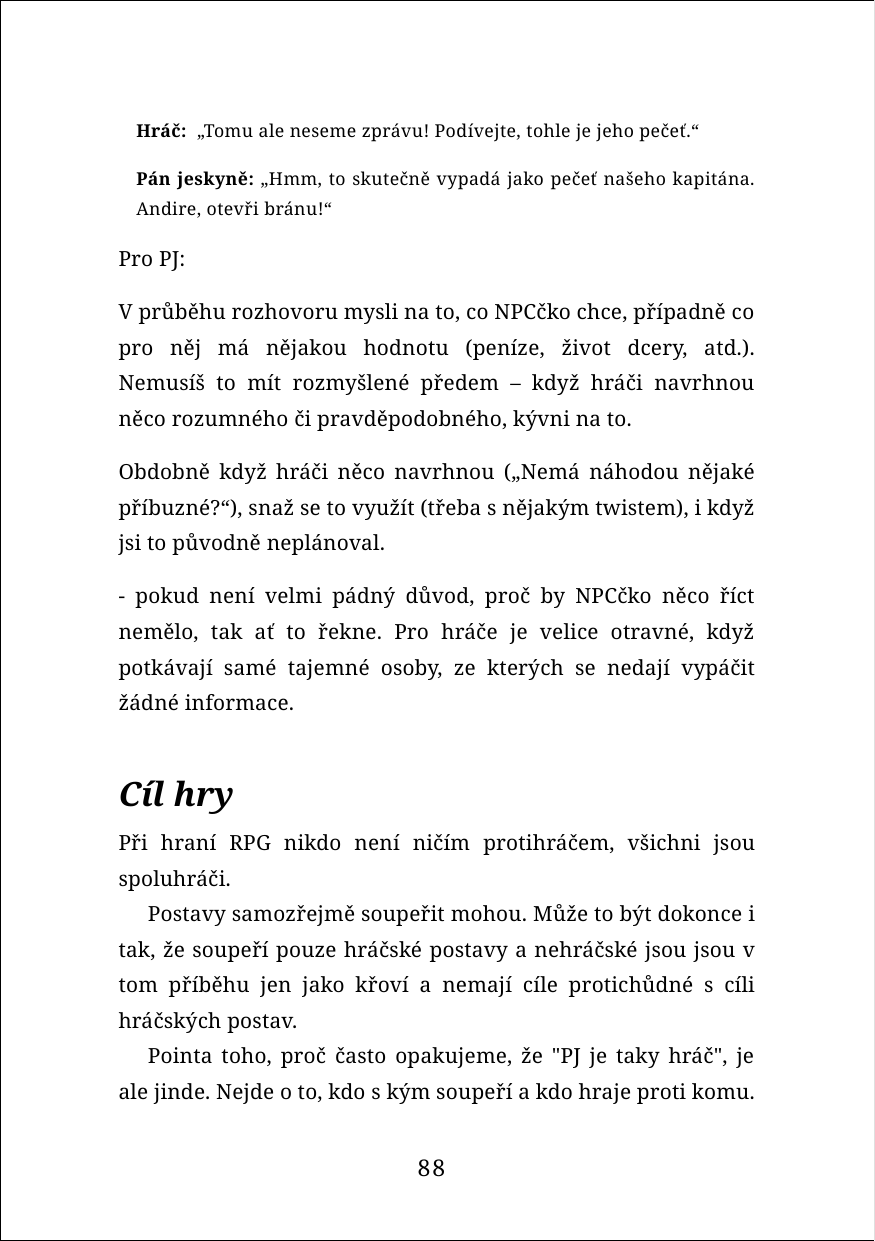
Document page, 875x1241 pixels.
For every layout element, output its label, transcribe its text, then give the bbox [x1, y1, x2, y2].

text Pán jeskyně: „Hmm, to skutečně vypadá jako pečeť našeho kapitána. Andire, otevři bránu!“ [136, 166, 756, 221]
subtitle Cíl hry [118, 771, 756, 816]
text Obdobně když hráči něco navrhnou („Nemá náhodou nějaké příbuzné?“), snaž se to využít (třeba s nějakým twistem), i když jsi to původně neplánoval. [118, 457, 756, 557]
text Při hraní RPG nikdo není ničím protihráčem, všichni jsou spoluhráči. Postavy samozřejmě soupeřit mohou. Může to být dokonce i tak, že soupeří pouze hráčské postavy a nehráčské jsou jsou v tom příběhu jen jako křoví a nemají cíle protichůdné s cíli hráčských postav. Pointa toho, proč často opakujeme, že "PJ je taky hráč", je ale jinde. Nejde o to, kdo s kým soupeří a kdo hraje proti komu. [118, 828, 756, 1105]
text Hráč: „Tomu ale neseme zprávu! Podívejte, tohle je jeho pečeť.“ [136, 118, 756, 142]
text Pro PJ: [118, 244, 756, 273]
text - pokud není velmi pádný důvod, proč by NPCčko něco říct nemělo, tak ať to řekne. Pro hráče je velice otravné, když potkávají samé tajemné osoby, ze kterých se nedají vypáčit žádné informace. [118, 582, 756, 717]
text V průběhu rozhovoru mysli na to, co NPCčko chce, případně co pro něj má nějakou hodnotu (peníze, život dcery, atd.). Nemusíš to mít rozmyšlené předem – když hráči navrhnou něco rozumného či pravděpodobného, kývni na to. [118, 297, 756, 432]
